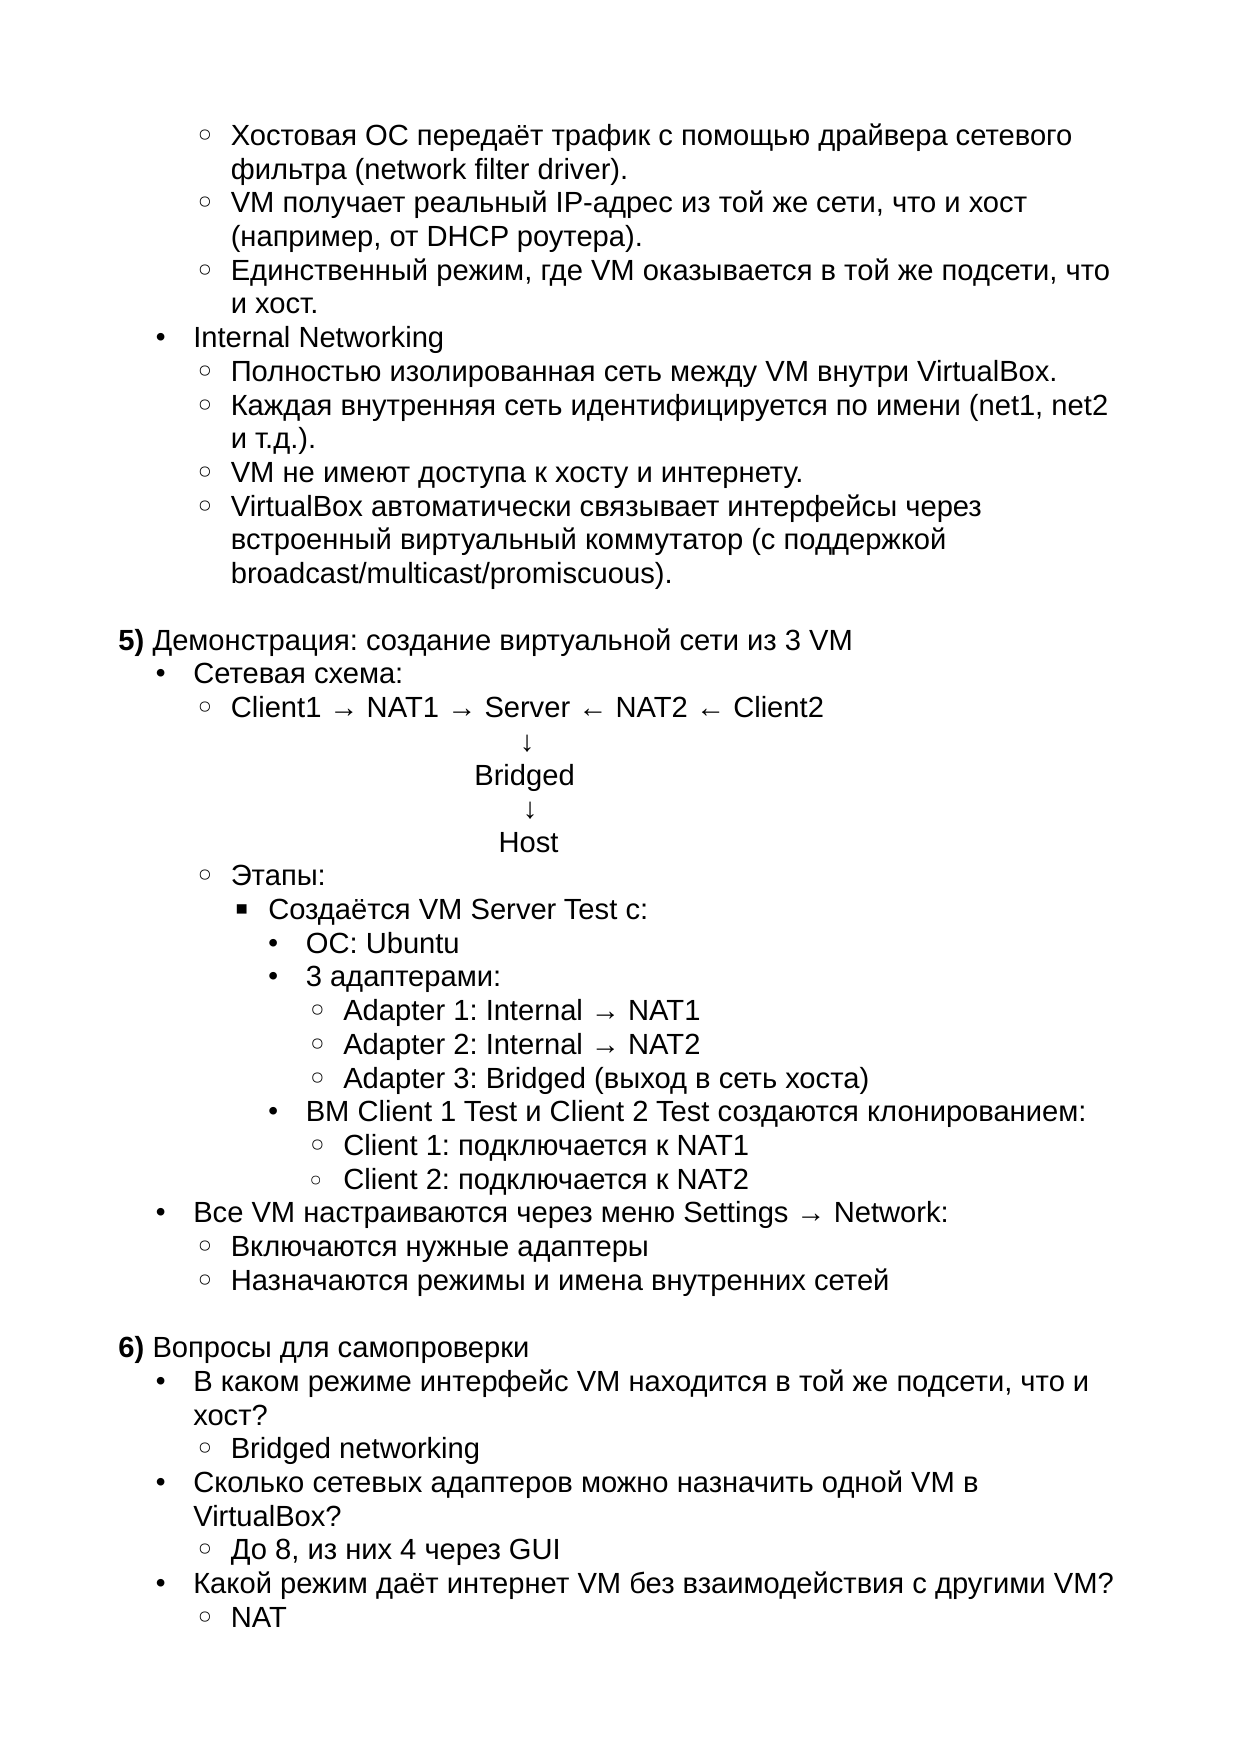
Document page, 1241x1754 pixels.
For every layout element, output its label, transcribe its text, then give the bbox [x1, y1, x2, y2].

list Какой режим даёт интернет VM без взаимодействия с другими VM? [156, 1566, 1122, 1599]
list VM не имеют доступа к хосту и интернету. [193, 455, 1122, 488]
text Host [118, 824, 1122, 858]
text ↓ [118, 724, 1122, 757]
list Client1 → NAT1 → Server ← NAT2 ← Client2 [193, 690, 1122, 724]
list Полностью изолированная сеть между VM внутри VirtualBox. [193, 354, 1122, 387]
list Client 1: подключается к NAT1 [306, 1128, 1122, 1162]
list В каком режиме интерфейс VM находится в той же подсети, что и хост? [156, 1364, 1122, 1431]
list ОС: Ubuntu [268, 926, 1122, 959]
list VM получает реальный IP-адрес из той же сети, что и хост (например, от DHCP роутера). [193, 185, 1122, 253]
list Bridged networking [193, 1431, 1122, 1465]
text Bridged [118, 757, 1122, 791]
list Adapter 3: Bridged (выход в сеть хоста) [306, 1061, 1122, 1094]
list Adapter 2: Internal → NAT2 [306, 1027, 1122, 1061]
text ↓ [118, 791, 1122, 824]
list Назначаются режимы и имена внутренних сетей [193, 1263, 1122, 1297]
list VirtualBox автоматически связывает интерфейсы через встроенный виртуальный коммутатор (с поддержкой broadcast/multicast/promiscuous). [193, 488, 1122, 589]
list Включаются нужные адаптеры [193, 1229, 1122, 1263]
list До 8, из них 4 через GUI [193, 1532, 1122, 1566]
list 3 адаптерами: [268, 959, 1122, 993]
list Единственный режим, где VM оказывается в той же подсети, что и хост. [193, 253, 1122, 320]
list Этапы: [193, 858, 1122, 892]
list Хостовая ОС передаёт трафик с помощью драйвера сетевого фильтра (network filter driver). [193, 118, 1122, 185]
list Каждая внутренняя сеть идентифицируется по имени (net1, net2 и т.д.). [193, 387, 1122, 455]
list Сколько сетевых адаптеров можно назначить одной VM в VirtualBox? [156, 1465, 1122, 1532]
list Создаётся VM Server Test с: [231, 892, 1122, 926]
text 5) Демонстрация: создание виртуальной сети из 3 VM [118, 623, 1122, 656]
list Client 2: подключается к NAT2 [306, 1162, 1122, 1195]
list Internal Networking [156, 320, 1122, 354]
list Все VM настраиваются через меню Settings → Network: [156, 1195, 1122, 1229]
list ВМ Client 1 Test и Client 2 Test создаются клонированием: [268, 1094, 1122, 1128]
list Сетевая схема: [156, 656, 1122, 690]
list NAT [193, 1599, 1122, 1633]
list Adapter 1: Internal → NAT1 [306, 993, 1122, 1027]
text 6) Вопросы для самопроверки [118, 1330, 1122, 1364]
